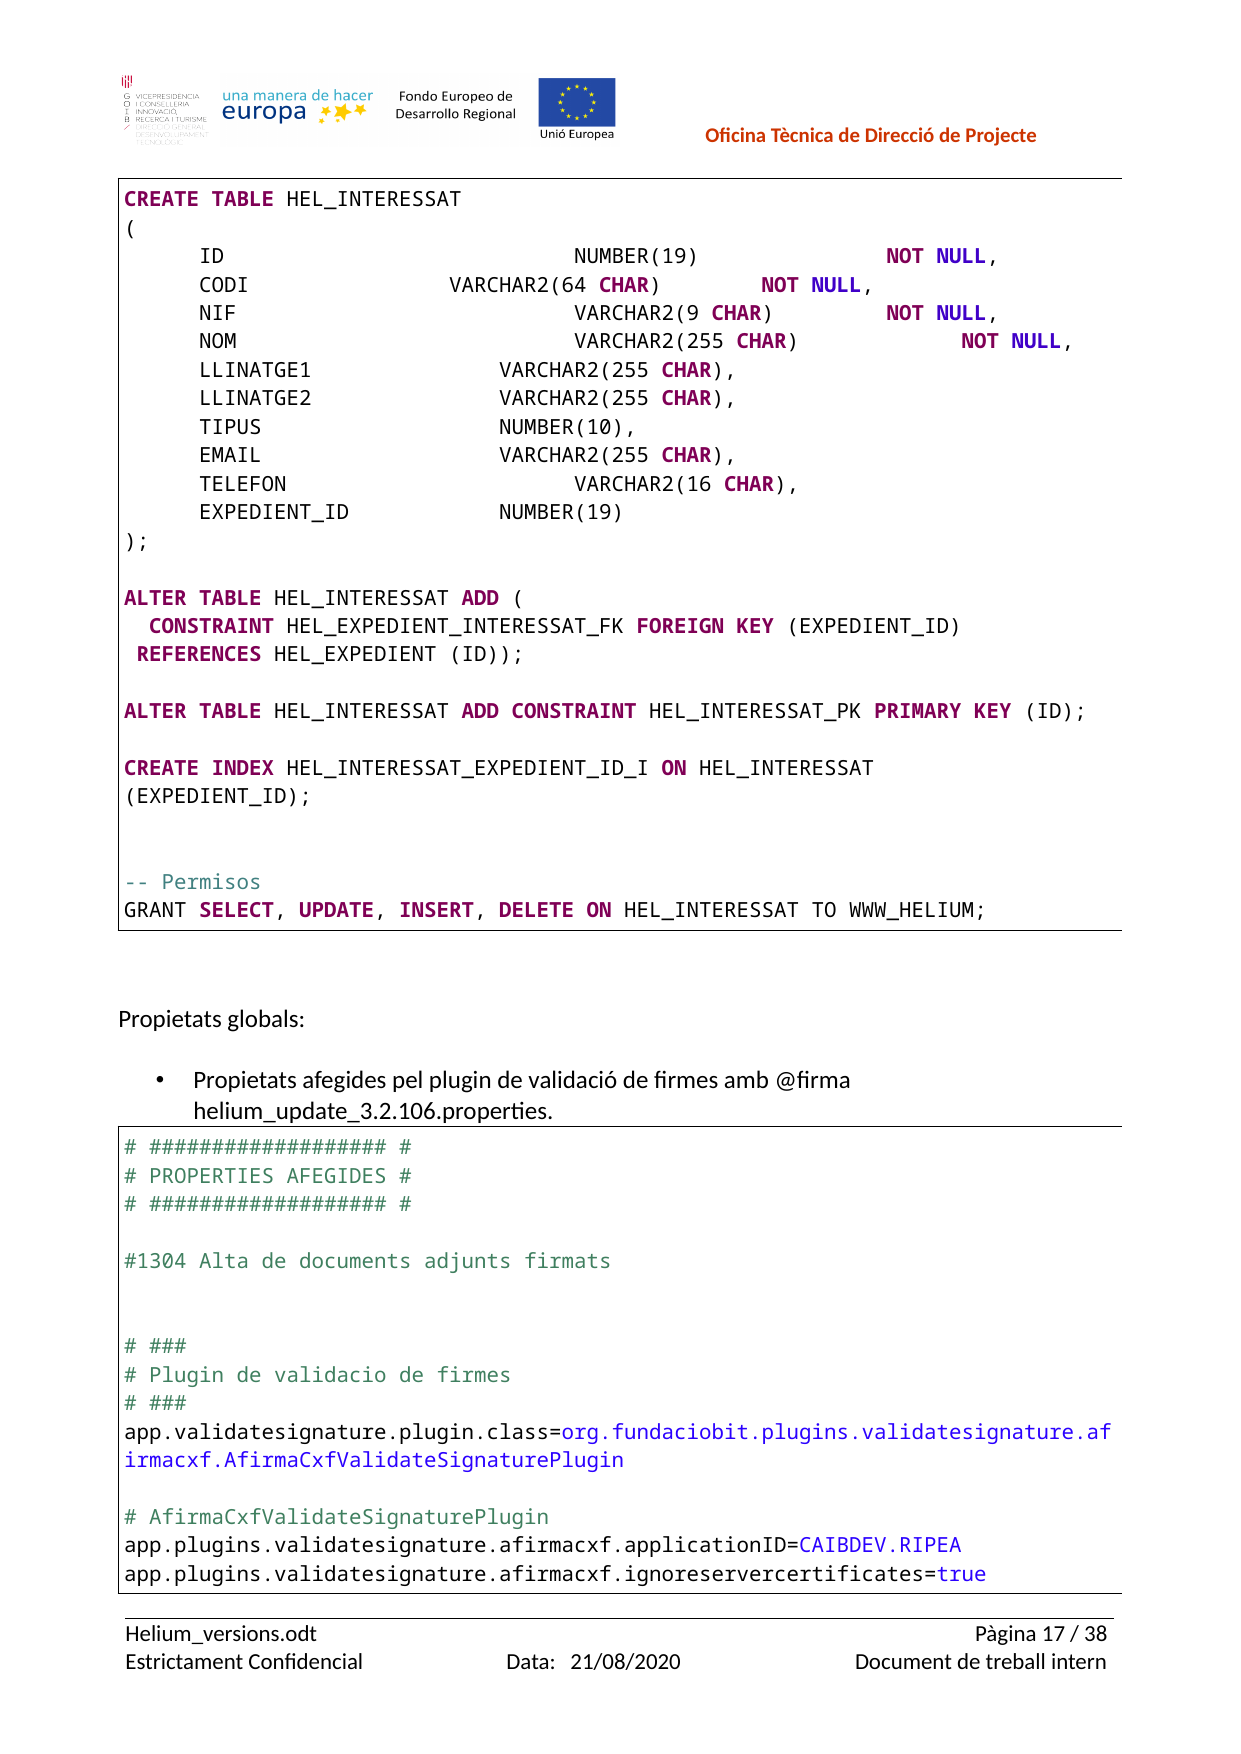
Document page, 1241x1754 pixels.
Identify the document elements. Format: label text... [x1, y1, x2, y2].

text Propietats globals: [118, 1003, 1122, 1034]
table_header CREATE TABLE HEL_INTERESSAT ( ID NUMBER(19) NOT NULL, CODI VARCHAR2(64 CHAR) NOT NULL, NIF VARCHAR2(9 CHAR) NOT NULL, NOM VARCHAR2(255 CHAR) NOT NULL, LLINATGE1 VARCHAR2(255 CHAR), LLINATGE2 VARCHAR2(255 CHAR), TIPUS NUMBER(10), EMAIL VARCHAR2(255 CHAR), TELEFON VARCHAR2(16 CHAR), EXPEDIENT_ID NUMBER(19) ); ALTER TABLE HEL_INTERESSAT ADD ( CONSTRAINT HEL_EXPEDIENT_INTERESSAT_FK FOREIGN KEY (EXPEDIENT_ID) REFERENCES HEL_EXPEDIENT (ID)); ALTER TABLE HEL_INTERESSAT ADD CONSTRAINT HEL_INTERESSAT_PK PRIMARY KEY (ID); CREATE INDEX HEL_INTERESSAT_EXPEDIENT_ID_I ON HEL_INTERESSAT (EXPEDIENT_ID); -- Permisos GRANT SELECT, UPDATE, INSERT, DELETE ON HEL_INTERESSAT TO WWW_HELIUM; [119, 179, 1122, 929]
table_header # ################### # # PROPERTIES AFEGIDES # # ################### # #1304 Alta de documents adjunts firmats # ### # Plugin de validacio de firmes # ### app.validatesignature.plugin.class=org.fundaciobit.plugins.validatesignature.afirmacxf.AfirmaCxfValidateSignaturePlugin # AfirmaCxfValidateSignaturePlugin app.plugins.validatesignature.afirmacxf.applicationID=CAIBDEV.RIPEA app.plugins.validatesignature.afirmacxf.ignoreservercertificates=true [119, 1127, 1122, 1593]
picture [118, 73, 213, 147]
picture [219, 73, 621, 147]
list Propietats afegides pel plugin de validació de firmes amb @firma helium_update_3.2.106.properties. [156, 1064, 1122, 1126]
